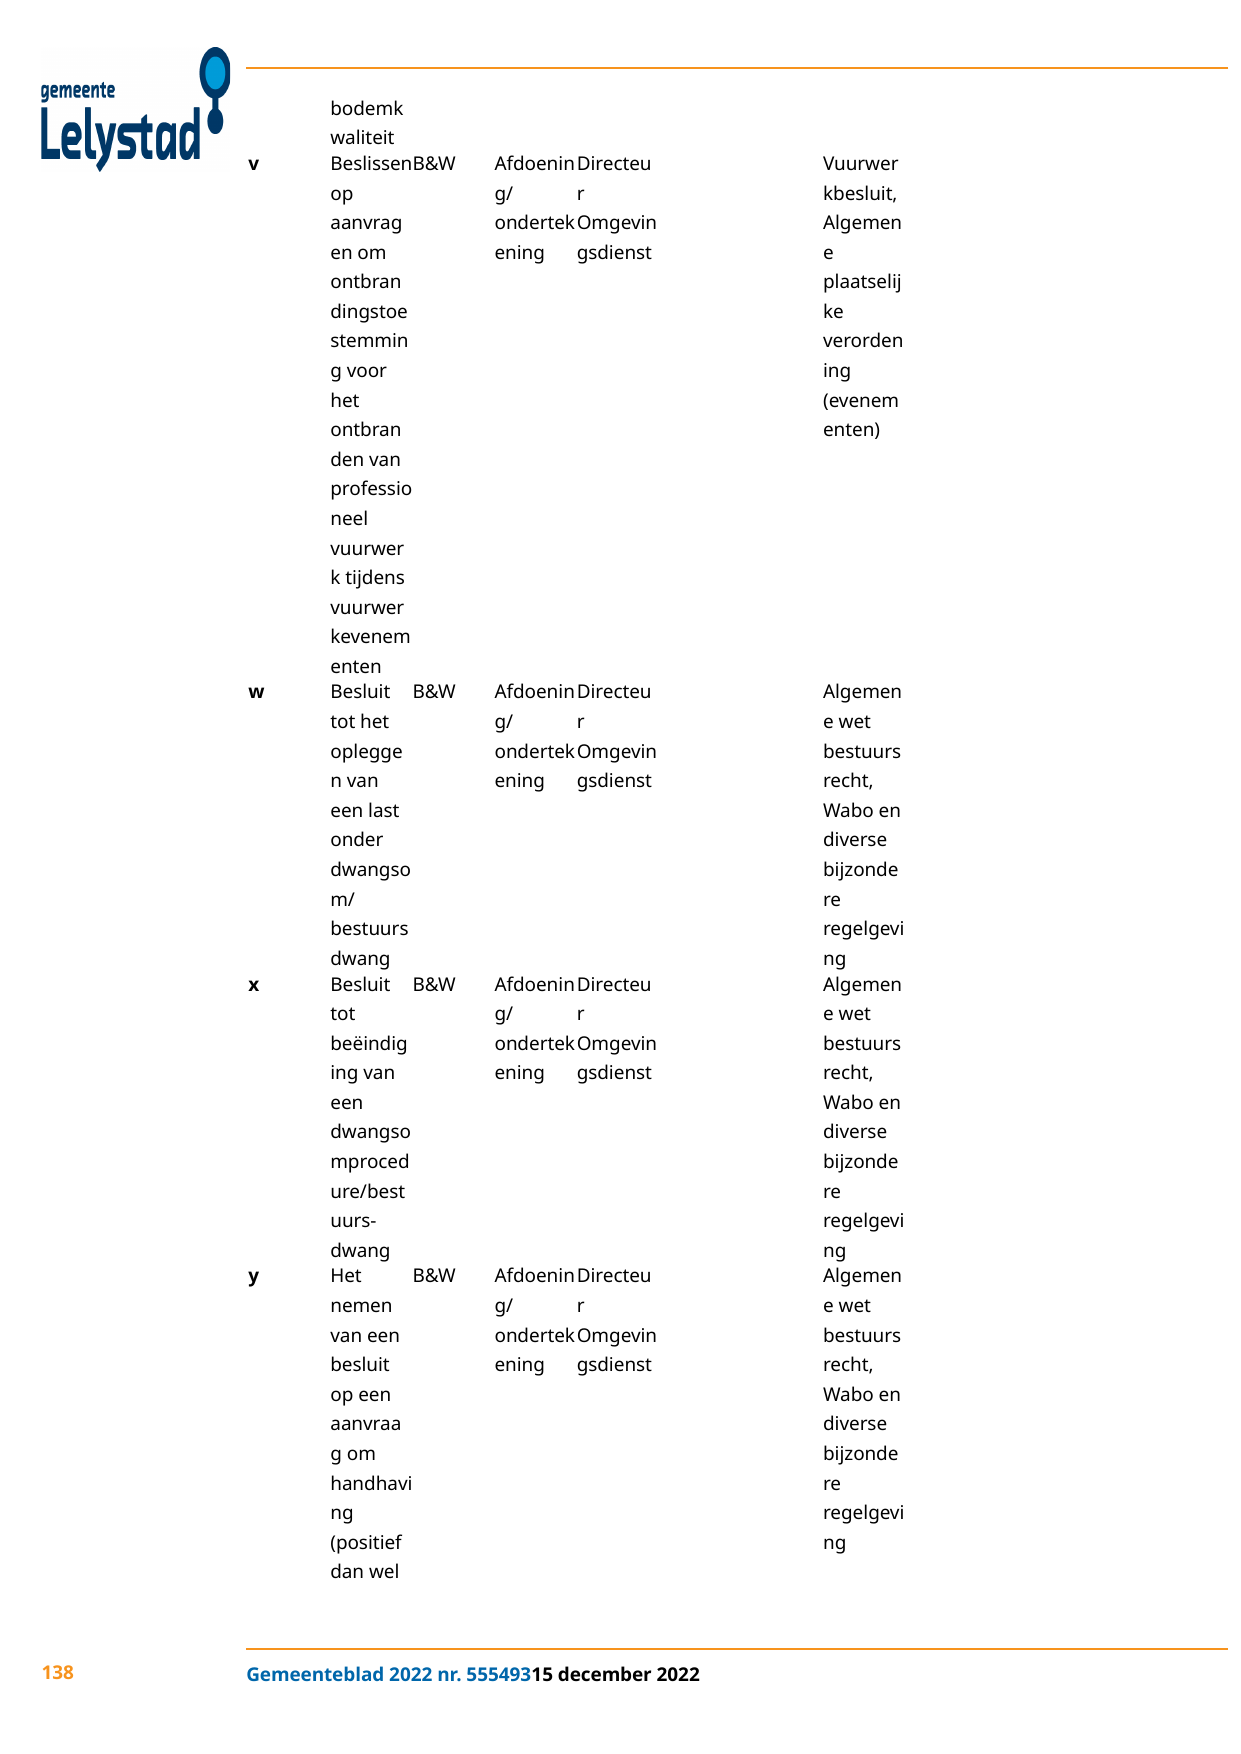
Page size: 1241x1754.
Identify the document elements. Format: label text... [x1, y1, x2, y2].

table_cell [905, 1263, 987, 1584]
table_cell [741, 679, 823, 971]
table_cell Vuurwerkbesluit, Algemene plaatselijke verordening (evenementen) [823, 150, 905, 679]
table_cell [741, 971, 823, 1263]
table_cell Besluit tot beëindiging van een dwangsomprocedure/bestuurs-dwang [330, 971, 412, 1263]
table_cell [412, 95, 494, 150]
table_cell [494, 95, 577, 150]
table_cell B&W [412, 679, 494, 971]
table_cell [905, 95, 987, 150]
table_cell Directeur Omgevingsdienst [577, 150, 659, 679]
table_cell Afdoening/ondertekening [494, 150, 577, 679]
table_cell y [248, 1263, 330, 1584]
table_cell Besluit tot het opleggen van een last onder dwangsom/ bestuursdwang [330, 679, 412, 971]
table_cell Beslissen op aanvragen om ontbrandingstoestemming voor het ontbranden van professioneel vuurwerk tijdens vuurwerkevenementen [330, 150, 412, 679]
table_cell [659, 150, 741, 679]
table_cell [577, 95, 659, 150]
picture [41, 47, 231, 172]
table_cell Afdoening/ondertekening [494, 1263, 577, 1584]
table_cell Afdoening/ondertekening [494, 971, 577, 1263]
table_cell w [248, 679, 330, 971]
table_cell [987, 150, 1069, 679]
table_cell [905, 150, 987, 679]
table_cell B&W [412, 971, 494, 1263]
table_cell [1069, 95, 1152, 150]
table_cell [659, 679, 741, 971]
table_cell [741, 150, 823, 679]
table_cell x [248, 971, 330, 1263]
table_cell B&W [412, 1263, 494, 1584]
table_cell B&W [412, 150, 494, 679]
table_cell [659, 95, 741, 150]
table_cell [659, 1263, 741, 1584]
table_cell Directeur Omgevingsdienst [577, 1263, 659, 1584]
table_cell Afdoening/ondertekening [494, 679, 577, 971]
table_cell [905, 971, 987, 1263]
table_cell [987, 95, 1069, 150]
table_cell Algemene wet bestuursrecht, Wabo en diverse bijzondere regelgeving [823, 971, 905, 1263]
table_cell Algemene wet bestuursrecht, Wabo en diverse bijzondere regelgeving [823, 1263, 905, 1584]
table_cell [987, 971, 1069, 1263]
table_cell [987, 1263, 1069, 1584]
table_cell [1069, 679, 1152, 971]
table_cell [987, 679, 1069, 971]
table_cell [741, 95, 823, 150]
table_cell [248, 95, 330, 150]
table_cell [823, 95, 905, 150]
table_cell Directeur Omgevingsdienst [577, 679, 659, 971]
table_cell Het nemen van een besluit op een aanvraag om handhaving (positief dan wel [330, 1263, 412, 1584]
table_cell [1069, 150, 1152, 679]
table_cell Algemene wet bestuursrecht, Wabo en diverse bijzondere regelgeving [823, 679, 905, 971]
table_cell [741, 1263, 823, 1584]
table_cell [905, 679, 987, 971]
table_cell [1069, 971, 1152, 1263]
table_cell [1069, 1263, 1152, 1584]
table_cell Directeur Omgevingsdienst [577, 971, 659, 1263]
table_cell [659, 971, 741, 1263]
table_cell v [248, 150, 330, 679]
table_cell bodemkwaliteit [330, 95, 412, 150]
